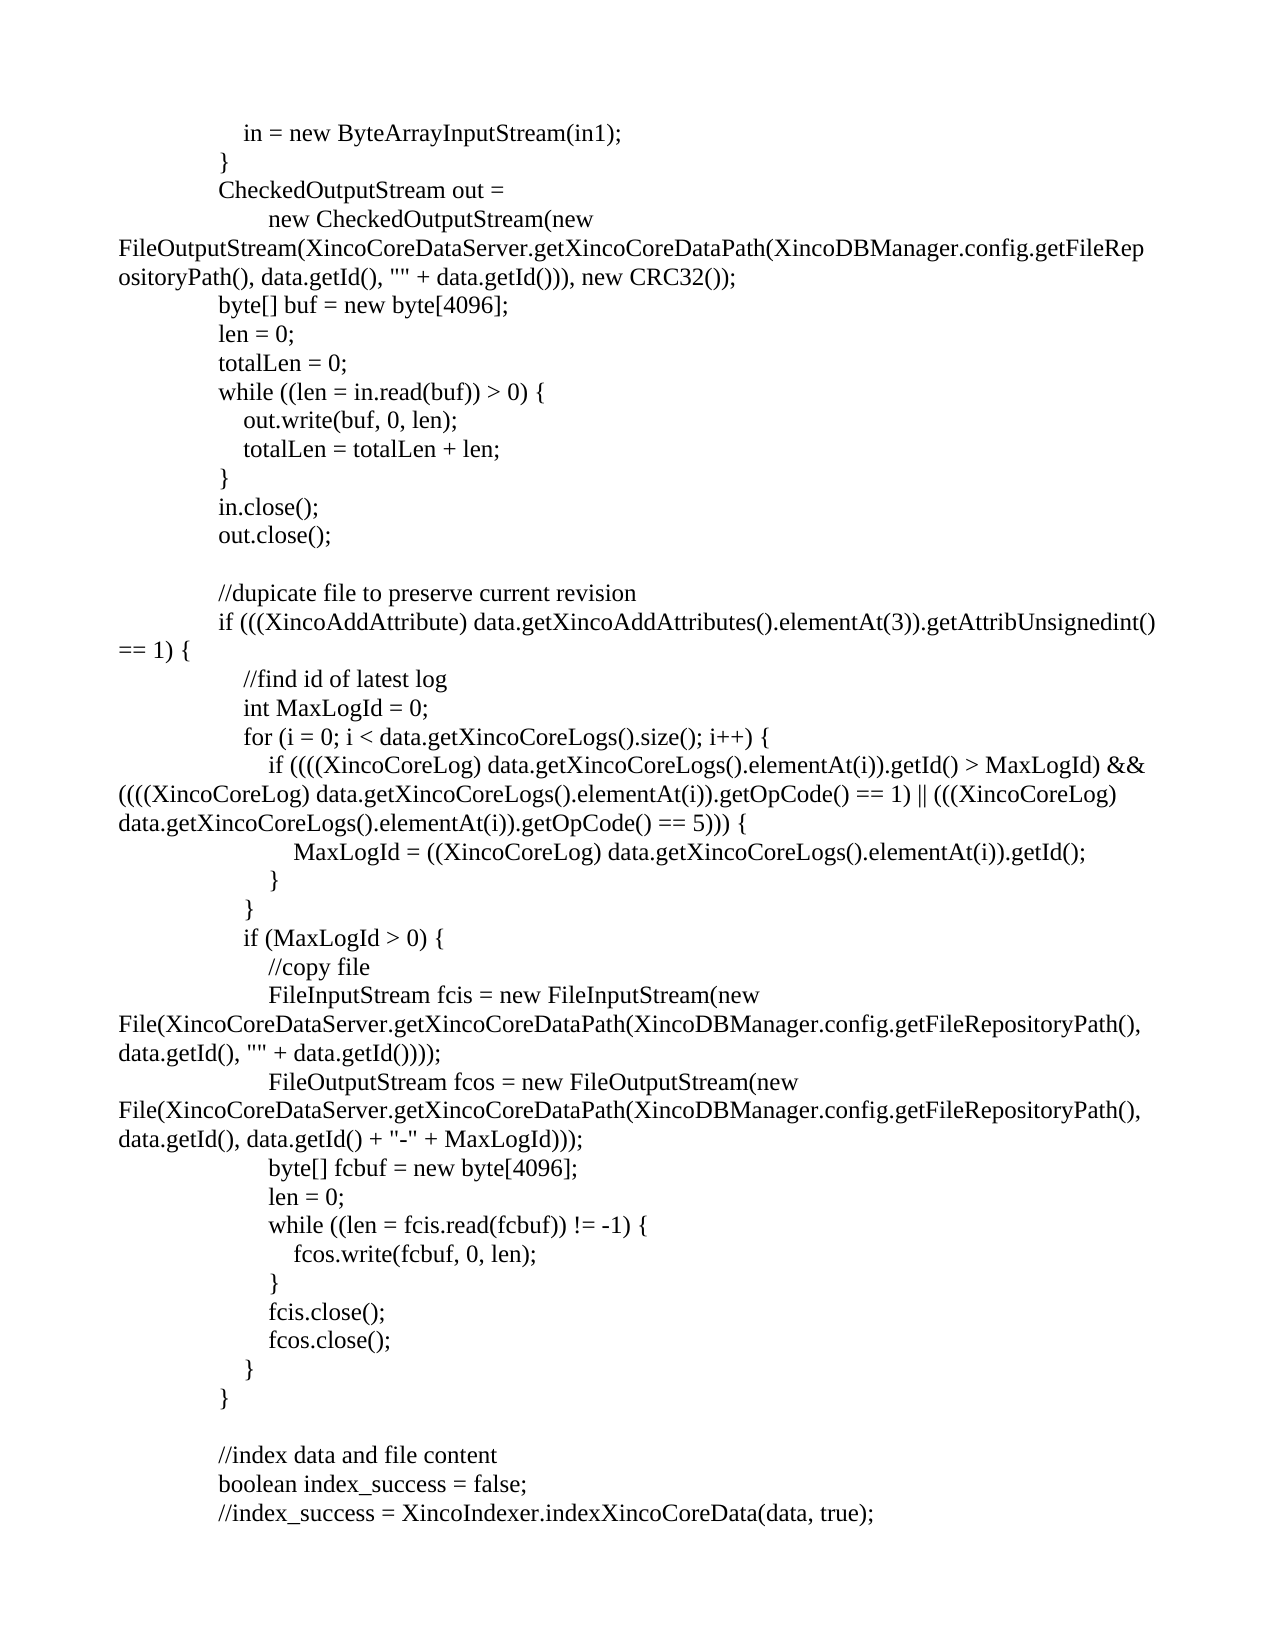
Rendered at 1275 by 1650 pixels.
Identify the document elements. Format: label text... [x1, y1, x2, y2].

text //copy file [118, 952, 1157, 981]
text MaxLogId = ((XincoCoreLog) data.getXincoCoreLogs().elementAt(i)).getId(); [118, 837, 1157, 866]
text while ((len = fcis.read(fcbuf)) != -1) { [118, 1211, 1157, 1239]
text len = 0; [118, 319, 1157, 348]
text } [118, 1268, 1157, 1297]
text new CheckedOutputStream(new FileOutputStream(XincoCoreDataServer.getXincoCoreDataPath(XincoDBManager.config.getFileRepositoryPath(), data.getId(), "" + data.getId())), new CRC32()); [118, 204, 1157, 291]
text if (MaxLogId > 0) { [118, 923, 1157, 952]
text while ((len = in.read(buf)) > 0) { [118, 377, 1157, 406]
text FileInputStream fcis = new FileInputStream(new File(XincoCoreDataServer.getXincoCoreDataPath(XincoDBManager.config.getFileRepositoryPath(), data.getId(), "" + data.getId()))); [118, 981, 1157, 1067]
text fcos.close(); [118, 1326, 1157, 1354]
text byte[] fcbuf = new byte[4096]; [118, 1153, 1157, 1182]
text for (i = 0; i < data.getXincoCoreLogs().size(); i++) { [118, 722, 1157, 751]
text //find id of latest log [118, 664, 1157, 693]
text } [118, 1383, 1157, 1412]
text if (((XincoAddAttribute) data.getXincoAddAttributes().elementAt(3)).getAttribUnsignedint() == 1) { [118, 607, 1157, 664]
text totalLen = totalLen + len; [118, 434, 1157, 463]
text fcis.close(); [118, 1297, 1157, 1326]
text byte[] buf = new byte[4096]; [118, 291, 1157, 319]
text } [118, 866, 1157, 894]
text fcos.write(fcbuf, 0, len); [118, 1239, 1157, 1268]
text //dupicate file to preserve current revision [118, 578, 1157, 607]
text CheckedOutputStream out = [118, 176, 1157, 204]
text in = new ByteArrayInputStream(in1); [118, 118, 1157, 147]
text } [118, 1354, 1157, 1383]
text //index data and file content [118, 1441, 1157, 1469]
text FileOutputStream fcos = new FileOutputStream(new File(XincoCoreDataServer.getXincoCoreDataPath(XincoDBManager.config.getFileRepositoryPath(), data.getId(), data.getId() + "-" + MaxLogId))); [118, 1067, 1157, 1153]
text boolean index_success = false; [118, 1469, 1157, 1498]
text //index_success = XincoIndexer.indexXincoCoreData(data, true); [118, 1498, 1157, 1527]
text } [118, 463, 1157, 492]
text out.close(); [118, 521, 1157, 549]
text } [118, 147, 1157, 176]
text int MaxLogId = 0; [118, 693, 1157, 722]
text in.close(); [118, 492, 1157, 521]
text totalLen = 0; [118, 348, 1157, 377]
text out.write(buf, 0, len); [118, 406, 1157, 434]
text len = 0; [118, 1182, 1157, 1211]
text } [118, 894, 1157, 923]
text if ((((XincoCoreLog) data.getXincoCoreLogs().elementAt(i)).getId() > MaxLogId) && ((((XincoCoreLog) data.getXincoCoreLogs().elementAt(i)).getOpCode() == 1) || (((XincoCoreLog) data.getXincoCoreLogs().elementAt(i)).getOpCode() == 5))) { [118, 751, 1157, 837]
